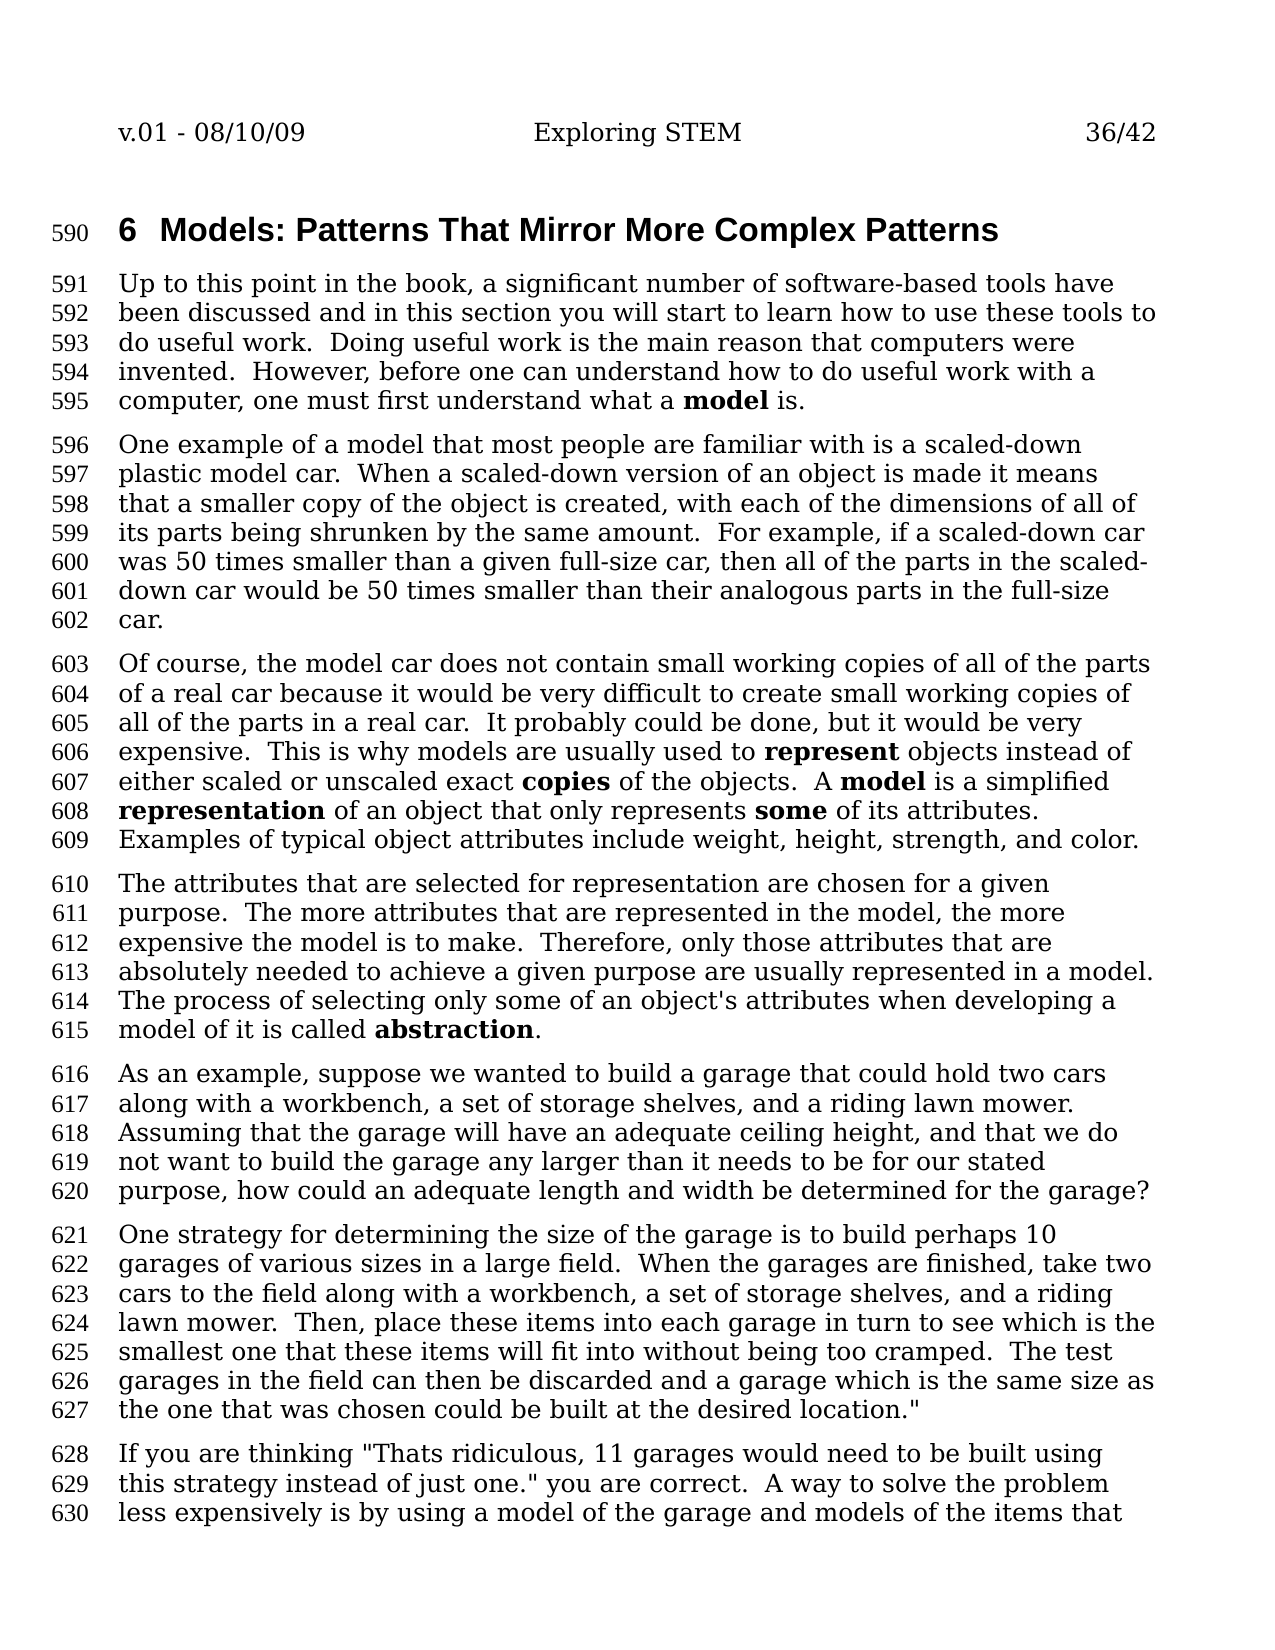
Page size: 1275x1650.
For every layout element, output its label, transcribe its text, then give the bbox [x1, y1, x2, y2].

text One example of a model that most people are familiar with is a scaled-down plastic model car. When a scaled-down version of an object is made it means that a smaller copy of the object is created, with each of the dimensions of all of its parts being shrunken by the same amount. For example, if a scaled-down car was 50 times smaller than a given full-size car, then all of the parts in the scaled-down car would be 50 times smaller than their analogous parts in the full-size car. [118, 430, 1157, 634]
text If you are thinking "Thats ridiculous, 11 garages would need to be built using this strategy instead of just one." you are correct. A way to solve the problem less expensively is by using a model of the garage and models of the items that [118, 1439, 1157, 1527]
subtitle Models: Patterns That Mirror More Complex Patterns [118, 210, 1157, 248]
text Up to this point in the book, a significant number of software-based tools have been discussed and in this section you will start to learn how to use these tools to do useful work. Doing useful work is the main reason that computers were invented. However, before one can understand how to do useful work with a computer, one must first understand what a model is. [118, 269, 1157, 415]
text Of course, the model car does not contain small working copies of all of the parts of a real car because it would be very difficult to create small working copies of all of the parts in a real car. It probably could be done, but it would be very expensive. This is why models are usually used to represent objects instead of either scaled or unscaled exact copies of the objects. A model is a simplified representation of an object that only represents some of its attributes. Examples of typical object attributes include weight, height, strength, and color. [118, 649, 1157, 854]
text As an example, suppose we wanted to build a garage that could hold two cars along with a workbench, a set of storage shelves, and a riding lawn mower. Assuming that the garage will have an adequate ceiling height, and that we do not want to build the garage any larger than it needs to be for our stated purpose, how could an adequate length and width be determined for the garage? [118, 1059, 1157, 1205]
text One strategy for determining the size of the garage is to build perhaps 10 garages of various sizes in a large field. When the garages are finished, take two cars to the field along with a workbench, a set of storage shelves, and a riding lawn mower. Then, place these items into each garage in turn to see which is the smallest one that these items will fit into without being too cramped. The test garages in the field can then be discarded and a garage which is the same size as the one that was chosen could be built at the desired location." [118, 1220, 1157, 1424]
text The attributes that are selected for representation are chosen for a given purpose. The more attributes that are represented in the model, the more expensive the model is to make. Therefore, only those attributes that are absolutely needed to achieve a given purpose are usually represented in a model. The process of selecting only some of an object's attributes when developing a model of it is called abstraction. [118, 869, 1157, 1044]
